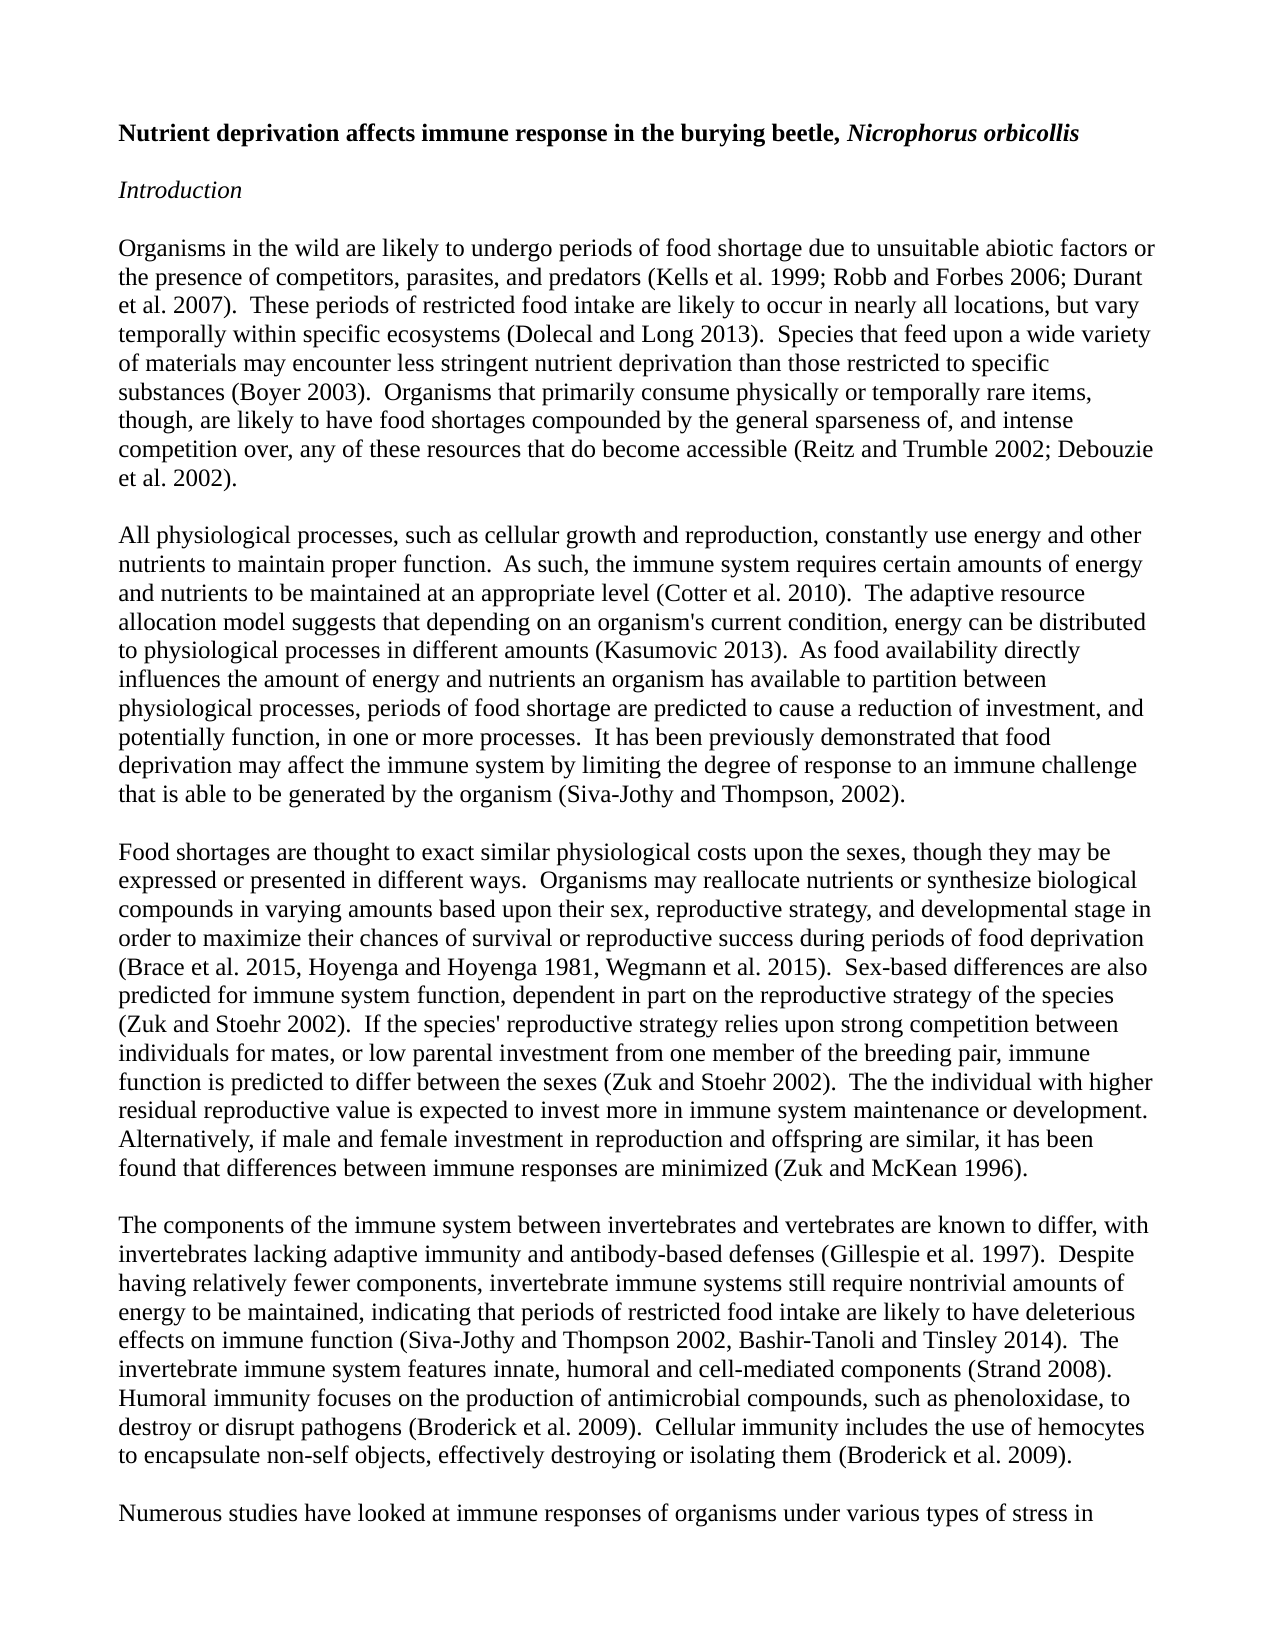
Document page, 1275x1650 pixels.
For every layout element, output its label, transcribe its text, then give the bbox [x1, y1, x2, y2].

text Organisms in the wild are likely to undergo periods of food shortage due to unsuitable abiotic factors or the presence of competitors, parasites, and predators (Kells et al. 1999; Robb and Forbes 2006; Durant et al. 2007). These periods of restricted food intake are likely to occur in nearly all locations, but vary temporally within specific ecosystems (Dolecal and Long 2013). Species that feed upon a wide variety of materials may encounter less stringent nutrient deprivation than those restricted to specific substances (Boyer 2003). Organisms that primarily consume physically or temporally rare items, though, are likely to have food shortages compounded by the general sparseness of, and intense competition over, any of these resources that do become accessible (Reitz and Trumble 2002; Debouzie et al. 2002). [118, 233, 1157, 492]
text Food shortages are thought to exact similar physiological costs upon the sexes, though they may be expressed or presented in different ways. Organisms may reallocate nutrients or synthesize biological compounds in varying amounts based upon their sex, reproductive strategy, and developmental stage in order to maximize their chances of survival or reproductive success during periods of food deprivation (Brace et al. 2015, Hoyenga and Hoyenga 1981, Wegmann et al. 2015). Sex-based differences are also predicted for immune system function, dependent in part on the reproductive strategy of the species (Zuk and Stoehr 2002). If the species' reproductive strategy relies upon strong competition between individuals for mates, or low parental investment from one member of the breeding pair, immune function is predicted to differ between the sexes (Zuk and Stoehr 2002). The the individual with higher residual reproductive value is expected to invest more in immune system maintenance or development. Alternatively, if male and female investment in reproduction and offspring are similar, it has been found that differences between immune responses are minimized (Zuk and McKean 1996). [118, 837, 1157, 1182]
text The components of the immune system between invertebrates and vertebrates are known to differ, with invertebrates lacking adaptive immunity and antibody-based defenses (Gillespie et al. 1997). Despite having relatively fewer components, invertebrate immune systems still require nontrivial amounts of energy to be maintained, indicating that periods of restricted food intake are likely to have deleterious effects on immune function (Siva-Jothy and Thompson 2002, Bashir-Tanoli and Tinsley 2014). The invertebrate immune system features innate, humoral and cell-mediated components (Strand 2008). Humoral immunity focuses on the production of antimicrobial compounds, such as phenoloxidase, to destroy or disrupt pathogens (Broderick et al. 2009). Cellular immunity includes the use of hemocytes to encapsulate non-self objects, effectively destroying or isolating them (Broderick et al. 2009). [118, 1211, 1157, 1469]
text Nutrient deprivation affects immune response in the burying beetle, Nicrophorus orbicollis [118, 118, 1157, 147]
text Numerous studies have looked at immune responses of organisms under various types of stress in [118, 1498, 1157, 1527]
text All physiological processes, such as cellular growth and reproduction, constantly use energy and other nutrients to maintain proper function. As such, the immune system requires certain amounts of energy and nutrients to be maintained at an appropriate level (Cotter et al. 2010). The adaptive resource allocation model suggests that depending on an organism's current condition, energy can be distributed to physiological processes in different amounts (Kasumovic 2013). As food availability directly influences the amount of energy and nutrients an organism has available to partition between physiological processes, periods of food shortage are predicted to cause a reduction of investment, and potentially function, in one or more processes. It has been previously demonstrated that food deprivation may affect the immune system by limiting the degree of response to an immune challenge that is able to be generated by the organism (Siva-Jothy and Thompson, 2002). [118, 521, 1157, 808]
text Introduction [118, 176, 1157, 204]
